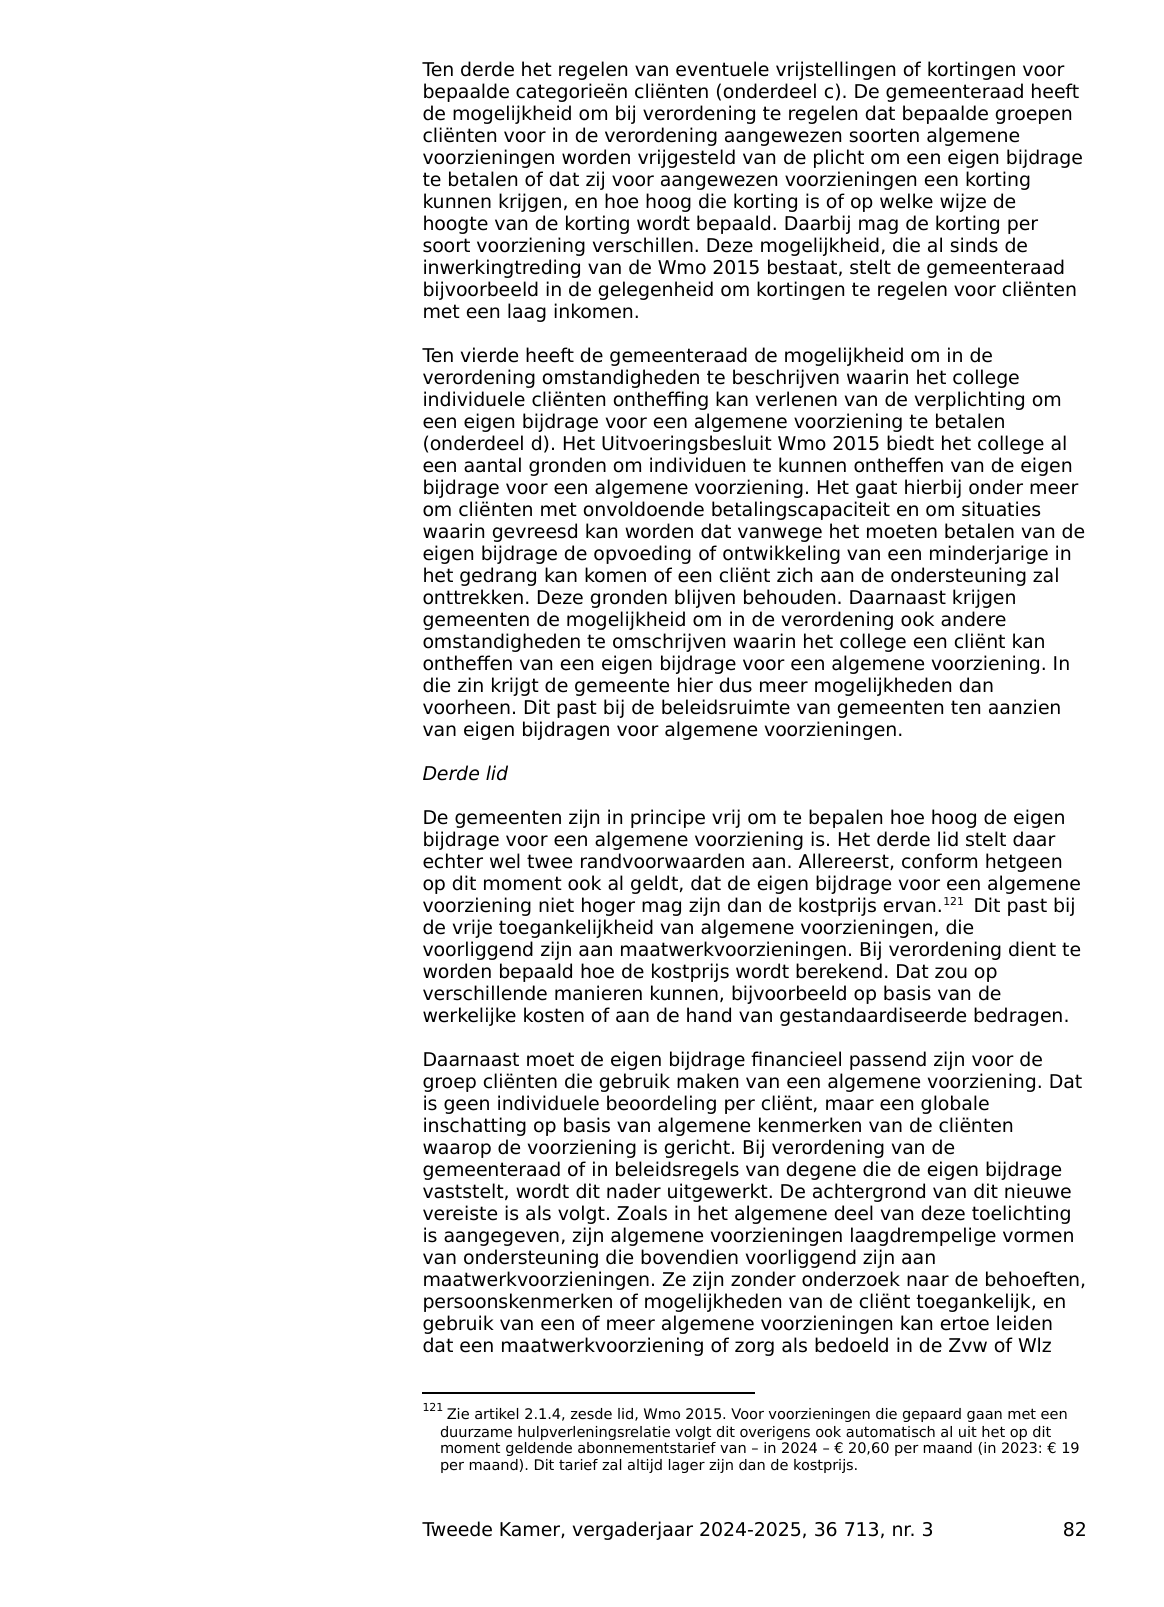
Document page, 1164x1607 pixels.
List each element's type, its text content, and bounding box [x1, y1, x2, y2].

text Ten derde het regelen van eventuele vrijstellingen of kortingen voor bepaalde categorieën cliënten (onderdeel c). De gemeenteraad heeft de mogelijkheid om bij verordening te regelen dat bepaalde groepen cliënten voor in de verordening aangewezen soorten algemene voorzieningen worden vrijgesteld van de plicht om een eigen bijdrage te betalen of dat zij voor aangewezen voorzieningen een korting kunnen krijgen, en hoe hoog die korting is of op welke wijze de hoogte van de korting wordt bepaald. Daarbij mag de korting per soort voorziening verschillen. Deze mogelijkheid, die al sinds de inwerkingtreding van de Wmo 2015 bestaat, stelt de gemeenteraad bijvoorbeeld in de gelegenheid om kortingen te regelen voor cliënten met een laag inkomen. [422, 59, 1087, 323]
text Zie artikel 2.1.4, zesde lid, Wmo 2015. Voor voorzieningen die gepaard gaan met een duurzame hulpverleningsrelatie volgt dit overigens ook automatisch al uit het op dit moment geldende abonnementstarief van – in 2024 – € 20,60 per maand (in 2023: € 19 per maand). Dit tarief zal altijd lager zijn dan de kostprijs. [422, 1402, 1087, 1474]
text Daarnaast moet de eigen bijdrage financieel passend zijn voor de groep cliënten die gebruik maken van een algemene voorziening. Dat is geen individuele beoordeling per cliënt, maar een globale inschatting op basis van algemene kenmerken van de cliënten waarop de voorziening is gericht. Bij verordening van de gemeenteraad of in beleidsregels van degene die de eigen bijdrage vaststelt, wordt dit nader uitgewerkt. De achtergrond van dit nieuwe vereiste is als volgt. Zoals in het algemene deel van deze toelichting is aangegeven, zijn algemene voorzieningen laagdrempelige vormen van ondersteuning die bovendien voorliggend zijn aan maatwerkvoorzieningen. Ze zijn zonder onderzoek naar de behoeften, persoonskenmerken of mogelijkheden van de cliënt toegankelijk, en gebruik van een of meer algemene voorzieningen kan ertoe leiden dat een maatwerkvoorziening of zorg als bedoeld in de Zvw of Wlz [422, 1049, 1087, 1357]
text De gemeenten zijn in principe vrij om te bepalen hoe hoog de eigen bijdrage voor een algemene voorziening is. Het derde lid stelt daar echter wel twee randvoorwaarden aan. Allereerst, conform hetgeen op dit moment ook al geldt, dat de eigen bijdrage voor een algemene voorziening niet hoger mag zijn dan de kostprijs ervan. Dit past bij de vrije toegankelijkheid van algemene voorzieningen, die voorliggend zijn aan maatwerkvoorzieningen. Bij verordening dient te worden bepaald hoe de kostprijs wordt berekend. Dat zou op verschillende manieren kunnen, bijvoorbeeld op basis van de werkelijke kosten of aan de hand van gestandaardiseerde bedragen. [422, 807, 1087, 1027]
text Ten vierde heeft de gemeenteraad de mogelijkheid om in de verordening omstandigheden te beschrijven waarin het college individuele cliënten ontheffing kan verlenen van de verplichting om een eigen bijdrage voor een algemene voorziening te betalen (onderdeel d). Het Uitvoeringsbesluit Wmo 2015 biedt het college al een aantal gronden om individuen te kunnen ontheffen van de eigen bijdrage voor een algemene voorziening. Het gaat hierbij onder meer om cliënten met onvoldoende betalingscapaciteit en om situaties waarin gevreesd kan worden dat vanwege het moeten betalen van de eigen bijdrage de opvoeding of ontwikkeling van een minderjarige in het gedrang kan komen of een cliënt zich aan de ondersteuning zal onttrekken. Deze gronden blijven behouden. Daarnaast krijgen gemeenten de mogelijkheid om in de verordening ook andere omstandigheden te omschrijven waarin het college een cliënt kan ontheffen van een eigen bijdrage voor een algemene voorziening. In die zin krijgt de gemeente hier dus meer mogelijkheden dan voorheen. Dit past bij de beleidsruimte van gemeenten ten aanzien van eigen bijdragen voor algemene voorzieningen. [422, 345, 1087, 741]
subtitle Derde lid [422, 763, 1087, 785]
